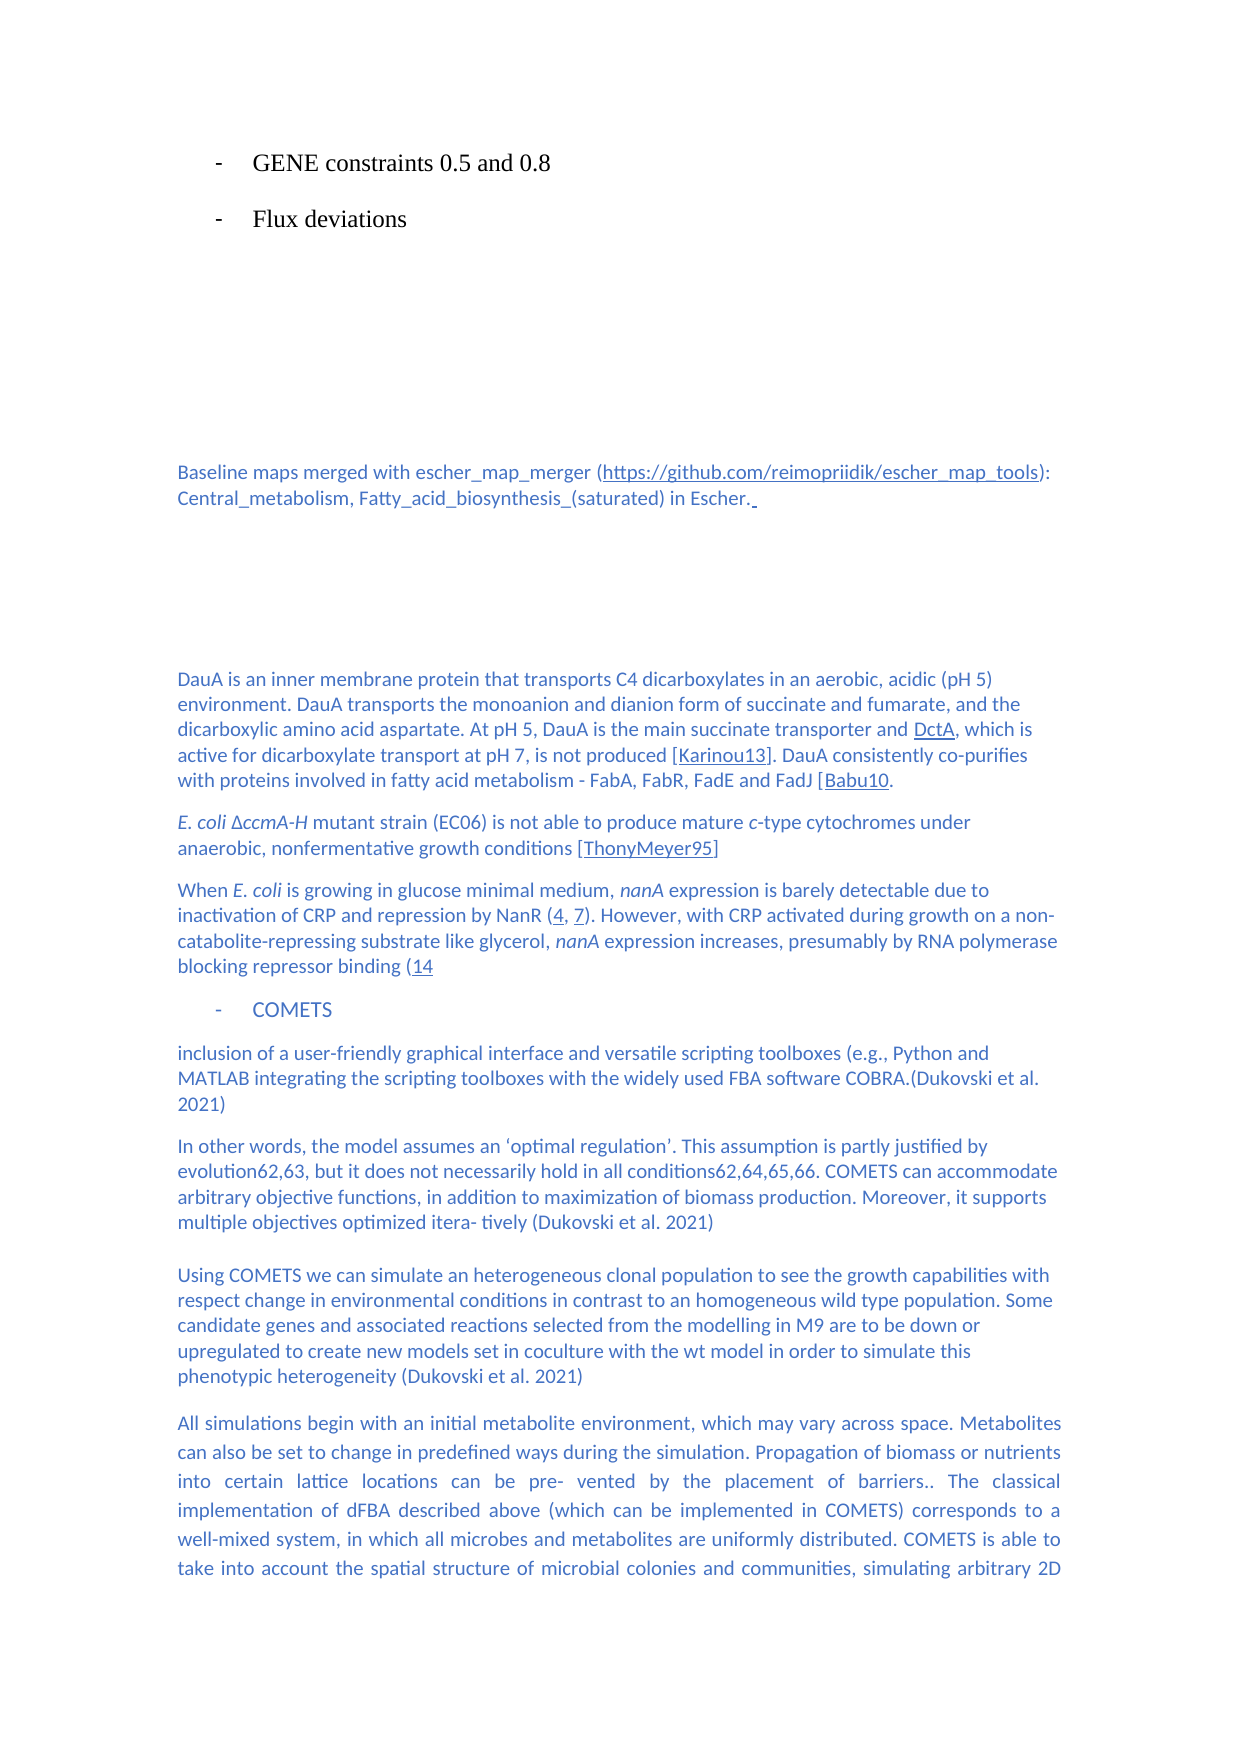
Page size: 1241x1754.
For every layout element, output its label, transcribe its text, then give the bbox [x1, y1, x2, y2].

text DauA is an inner membrane protein that transports C4 dicarboxylates in an aerobic, acidic (pH 5) environment. DauA transports the monoanion and dianion form of succinate and fumarate, and the dicarboxylic amino acid aspartate. At pH 5, DauA is the main succinate transporter and DctA, which is active for dicarboxylate transport at pH 7, is not produced [Karinou13]. DauA consistently co-purifies with proteins involved in fatty acid metabolism - FabA, FabR, FadE and FadJ [Babu10. [177, 666, 1063, 793]
list GENE constraints 0.5 and 0.8 [215, 148, 1063, 178]
text E. coli ΔccmA-H mutant strain (EC06) is not able to produce mature c-type cytochromes under anaerobic, nonfermentative growth conditions [ThonyMeyer95] [177, 809, 1063, 860]
text All simulations begin with an initial metabolite environment, which may vary across space. Metabolites can also be set to change in predefined ways during the simulation. Propagation of biomass or nutrients into certain lattice locations can be pre- vented by the placement of barriers.. The classical implementation of dFBA described above (which can be implemented in COMETS) corresponds to a well-mixed system, in which all microbes and metabolites are uniformly distributed. COMETS is able to take into account the spatial structure of microbial colonies and communities, simulating arbitrary 2D [177, 1410, 1063, 1581]
text inclusion of a user-friendly graphical interface and versatile scripting toolboxes (e.g., Python and MATLAB integrating the scripting toolboxes with the widely used FBA software COBRA.(Dukovski et al. 2021) [177, 1040, 1063, 1116]
text In other words, the model assumes an ‘optimal regulation’. This assumption is partly justified by evolution62,63, but it does not necessarily hold in all conditions62,64,65,66. COMETS can accommodate arbitrary objective functions, in addition to maximization of biomass production. Moreover, it supports multiple objectives optimized itera- tively (Dukovski et al. 2021) [177, 1133, 1063, 1235]
text Using COMETS we can simulate an heterogeneous clonal population to see the growth capabilities with respect change in environmental conditions in contrast to an homogeneous wild type population. Some candidate genes and associated reactions selected from the modelling in M9 are to be down or upregulated to create new models set in coculture with the wt model in order to simulate this phenotypic heterogeneity (Dukovski et al. 2021) [177, 1262, 1063, 1389]
text When E. coli is growing in glucose minimal medium, nanA expression is barely detectable due to inactivation of CRP and repression by NanR (4, 7). However, with CRP activated during growth on a non-catabolite-repressing substrate like glycerol, nanA expression increases, presumably by RNA polymerase blocking repressor binding (14 [177, 877, 1063, 979]
text Baseline maps merged with escher_map_merger (https://github.com/reimopriidik/escher_map_tools): Central_metabolism, Fatty_acid_biosynthesis_(saturated) in Escher. [177, 459, 1063, 510]
list COMETS [215, 995, 1063, 1023]
list Flux deviations [215, 203, 1063, 234]
